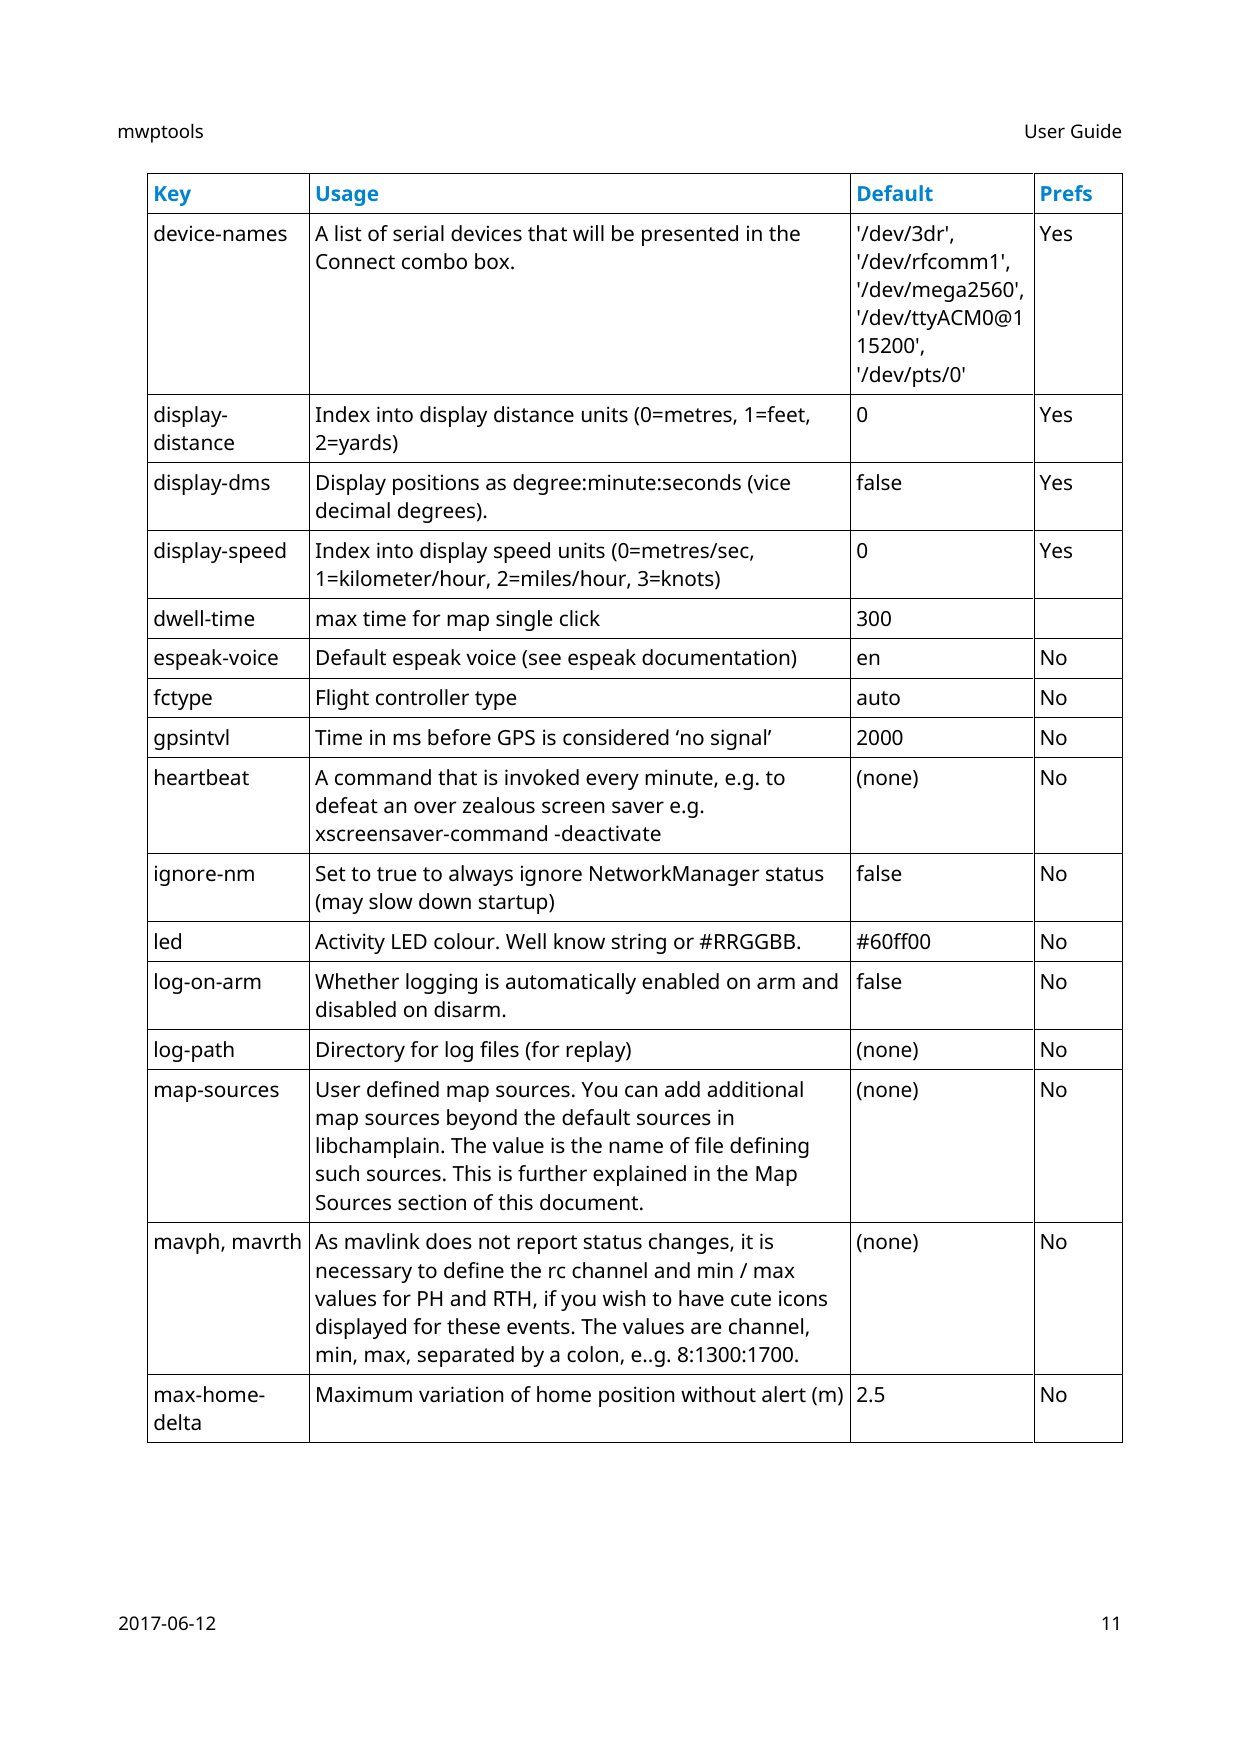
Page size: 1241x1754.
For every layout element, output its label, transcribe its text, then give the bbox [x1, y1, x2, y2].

table_cell Display positions as degree:minute:seconds (vice decimal degrees). [310, 463, 850, 530]
table_cell Index into display speed units (0=metres/sec, 1=kilometer/hour, 2=miles/hour, 3=knots) [310, 531, 850, 598]
table_cell mavph, mavrth [148, 1223, 309, 1374]
table_cell 0 [851, 395, 1033, 462]
table_cell max time for map single click [310, 599, 850, 638]
table_cell 0 [851, 531, 1033, 598]
table_cell (none) [851, 1223, 1033, 1374]
table_cell Yes [1035, 531, 1122, 598]
table_cell No [1035, 1223, 1122, 1374]
table_cell No [1035, 1070, 1122, 1222]
table_cell en [851, 639, 1033, 678]
table_cell [1035, 599, 1122, 638]
table_cell map-sources [148, 1070, 309, 1222]
table_cell Whether logging is automatically enabled on arm and disabled on disarm. [310, 962, 850, 1029]
table_cell Yes [1035, 395, 1122, 462]
table_cell false [851, 854, 1033, 921]
table_cell ignore-nm [148, 854, 309, 921]
table_cell A list of serial devices that will be presented in the Connect combo box. [310, 214, 850, 394]
table_cell Maximum variation of home position without alert (m) [310, 1375, 850, 1442]
table_header Default [851, 174, 1033, 213]
table_cell led [148, 922, 309, 961]
table_header Usage [310, 174, 850, 213]
table_cell Yes [1035, 463, 1122, 530]
table_cell auto [851, 679, 1033, 717]
table_header Key [148, 174, 309, 213]
table_cell A command that is invoked every minute, e.g. to defeat an over zealous screen saver e.g. xscreensaver-command -deactivate [310, 758, 850, 853]
table_cell No [1035, 718, 1122, 757]
table_cell Directory for log files (for replay) [310, 1030, 850, 1069]
table_cell #60ff00 [851, 922, 1033, 961]
table_cell No [1035, 1030, 1122, 1069]
table_cell display-distance [148, 395, 309, 462]
table_cell fctype [148, 679, 309, 717]
table_cell display-dms [148, 463, 309, 530]
table_cell Index into display distance units (0=metres, 1=feet, 2=yards) [310, 395, 850, 462]
table_cell log-on-arm [148, 962, 309, 1029]
table_cell log-path [148, 1030, 309, 1069]
table_cell Flight controller type [310, 679, 850, 717]
table_cell No [1035, 962, 1122, 1029]
table_cell No [1035, 854, 1122, 921]
table_cell max-home-delta [148, 1375, 309, 1442]
table_cell Activity LED colour. Well know string or #RRGGBB. [310, 922, 850, 961]
table_cell gpsintvl [148, 718, 309, 757]
table_cell As mavlink does not report status changes, it is necessary to define the rc channel and min / max values for PH and RTH, if you wish to have cute icons displayed for these events. The values are channel, min, max, separated by a colon, e..g. 8:1300:1700. [310, 1223, 850, 1374]
table_cell '/dev/3dr', '/dev/rfcomm1', '/dev/mega2560', '/dev/ttyACM0@115200', '/dev/pts/0' [851, 214, 1033, 394]
table_cell No [1035, 922, 1122, 961]
table_header Prefs [1035, 174, 1122, 213]
table_cell (none) [851, 1070, 1033, 1222]
table_cell No [1035, 639, 1122, 678]
table_cell 300 [851, 599, 1033, 638]
table_cell heartbeat [148, 758, 309, 853]
table_cell Set to true to always ignore NetworkManager status (may slow down startup) [310, 854, 850, 921]
table_cell device-names [148, 214, 309, 394]
table_cell 2.5 [851, 1375, 1033, 1442]
table_cell Default espeak voice (see espeak documentation) [310, 639, 850, 678]
table_cell espeak-voice [148, 639, 309, 678]
table_cell (none) [851, 1030, 1033, 1069]
table_cell display-speed [148, 531, 309, 598]
table_cell dwell-time [148, 599, 309, 638]
table_cell Yes [1035, 214, 1122, 394]
table_cell (none) [851, 758, 1033, 853]
table_cell No [1035, 679, 1122, 717]
table_cell false [851, 463, 1033, 530]
table_cell Time in ms before GPS is considered ‘no signal’ [310, 718, 850, 757]
table_cell false [851, 962, 1033, 1029]
table_cell 2000 [851, 718, 1033, 757]
table_cell No [1035, 1375, 1122, 1442]
table_cell No [1035, 758, 1122, 853]
table_cell User defined map sources. You can add additional map sources beyond the default sources in libchamplain. The value is the name of file defining such sources. This is further explained in the Map Sources section of this document. [310, 1070, 850, 1222]
